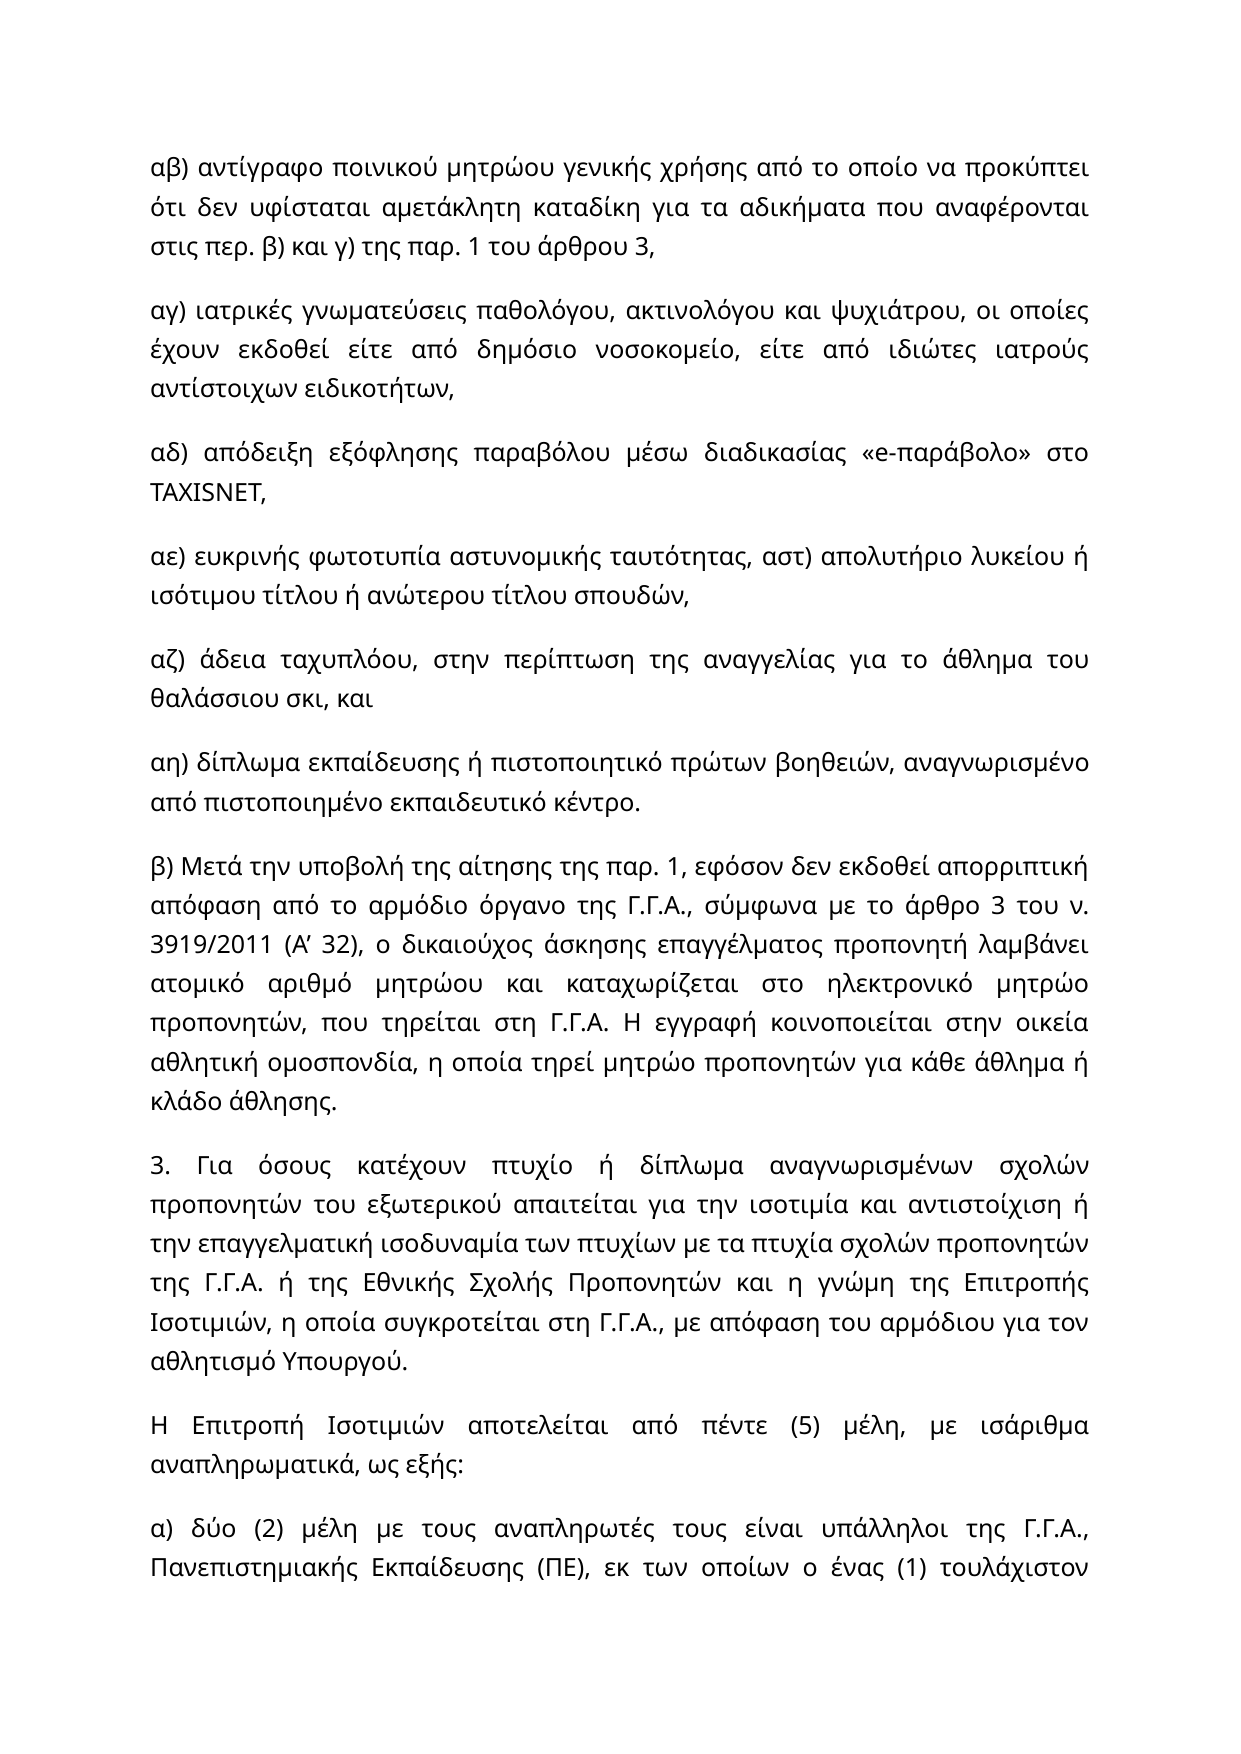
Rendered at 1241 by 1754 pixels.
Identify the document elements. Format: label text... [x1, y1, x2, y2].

text αδ) απόδειξη εξόφλησης παραβόλου μέσω διαδικασίας «e-παράβολο» στο TAXISNET, [150, 435, 1090, 508]
text α) δύο (2) μέλη με τους αναπληρωτές τους είναι υπάλληλοι της Γ.Γ.Α., Πανεπιστημιακής Εκπαίδευσης (ΠΕ), εκ των οποίων ο ένας (1) τουλάχιστον [150, 1511, 1090, 1584]
text αβ) αντίγραφο ποινικού μητρώου γενικής χρήσης από το οποίο να προκύπτει ότι δεν υφίσταται αμετάκλητη καταδίκη για τα αδικήματα που αναφέρονται στις περ. β) και γ) της παρ. 1 του άρθρου 3, [150, 150, 1090, 262]
text αγ) ιατρικές γνωματεύσεις παθολόγου, ακτινολόγου και ψυχιάτρου, οι οποίες έχουν εκδοθεί είτε από δημόσιο νοσοκομείο, είτε από ιδιώτες ιατρούς αντίστοιχων ειδικοτήτων, [150, 292, 1090, 405]
text αε) ευκρινής φωτοτυπία αστυνομικής ταυτότητας, αστ) απολυτήριο λυκείου ή ισότιμου τίτλου ή ανώτερου τίτλου σπουδών, [150, 538, 1090, 612]
text αη) δίπλωμα εκπαίδευσης ή πιστοποιητικό πρώτων βοηθειών, αναγνωρισμένο από πιστοποιημένο εκπαιδευτικό κέντρο. [150, 745, 1090, 818]
text β) Μετά την υποβολή της αίτησης της παρ. 1, εφόσον δεν εκδοθεί απορριπτική απόφαση από το αρμόδιο όργανο της Γ.Γ.Α., σύμφωνα με το άρθρο 3 του ν. 3919/2011 (Α’ 32), ο δικαιούχος άσκησης επαγγέλματος προπονητή λαμβάνει ατομικό αριθμό μητρώου και καταχωρίζεται στο ηλεκτρονικό μητρώο προπονητών, που τηρείται στη Γ.Γ.Α. Η εγγραφή κοινοποιείται στην οικεία αθλητική ομοσπονδία, η οποία τηρεί μητρώο προπονητών για κάθε άθλημα ή κλάδο άθλησης. [150, 848, 1090, 1117]
text Η Επιτροπή Ισοτιμιών αποτελείται από πέντε (5) μέλη, με ισάριθμα αναπληρωματικά, ως εξής: [150, 1407, 1090, 1481]
text αζ) άδεια ταχυπλόου, στην περίπτωση της αναγγελίας για το άθλημα του θαλάσσιου σκι, και [150, 642, 1090, 715]
text 3. Για όσους κατέχουν πτυχίο ή δίπλωμα αναγνωρισμένων σχολών προπονητών του εξωτερικού απαιτείται για την ισοτιμία και αντιστοίχιση ή την επαγγελματική ισοδυναμία των πτυχίων με τα πτυχία σχολών προπονητών της Γ.Γ.Α. ή της Εθνικής Σχολής Προπονητών και η γνώμη της Επιτροπής Ισοτιμιών, η οποία συγκροτείται στη Γ.Γ.Α., με απόφαση του αρμόδιου για τον αθλητισμό Υπουργού. [150, 1147, 1090, 1377]
